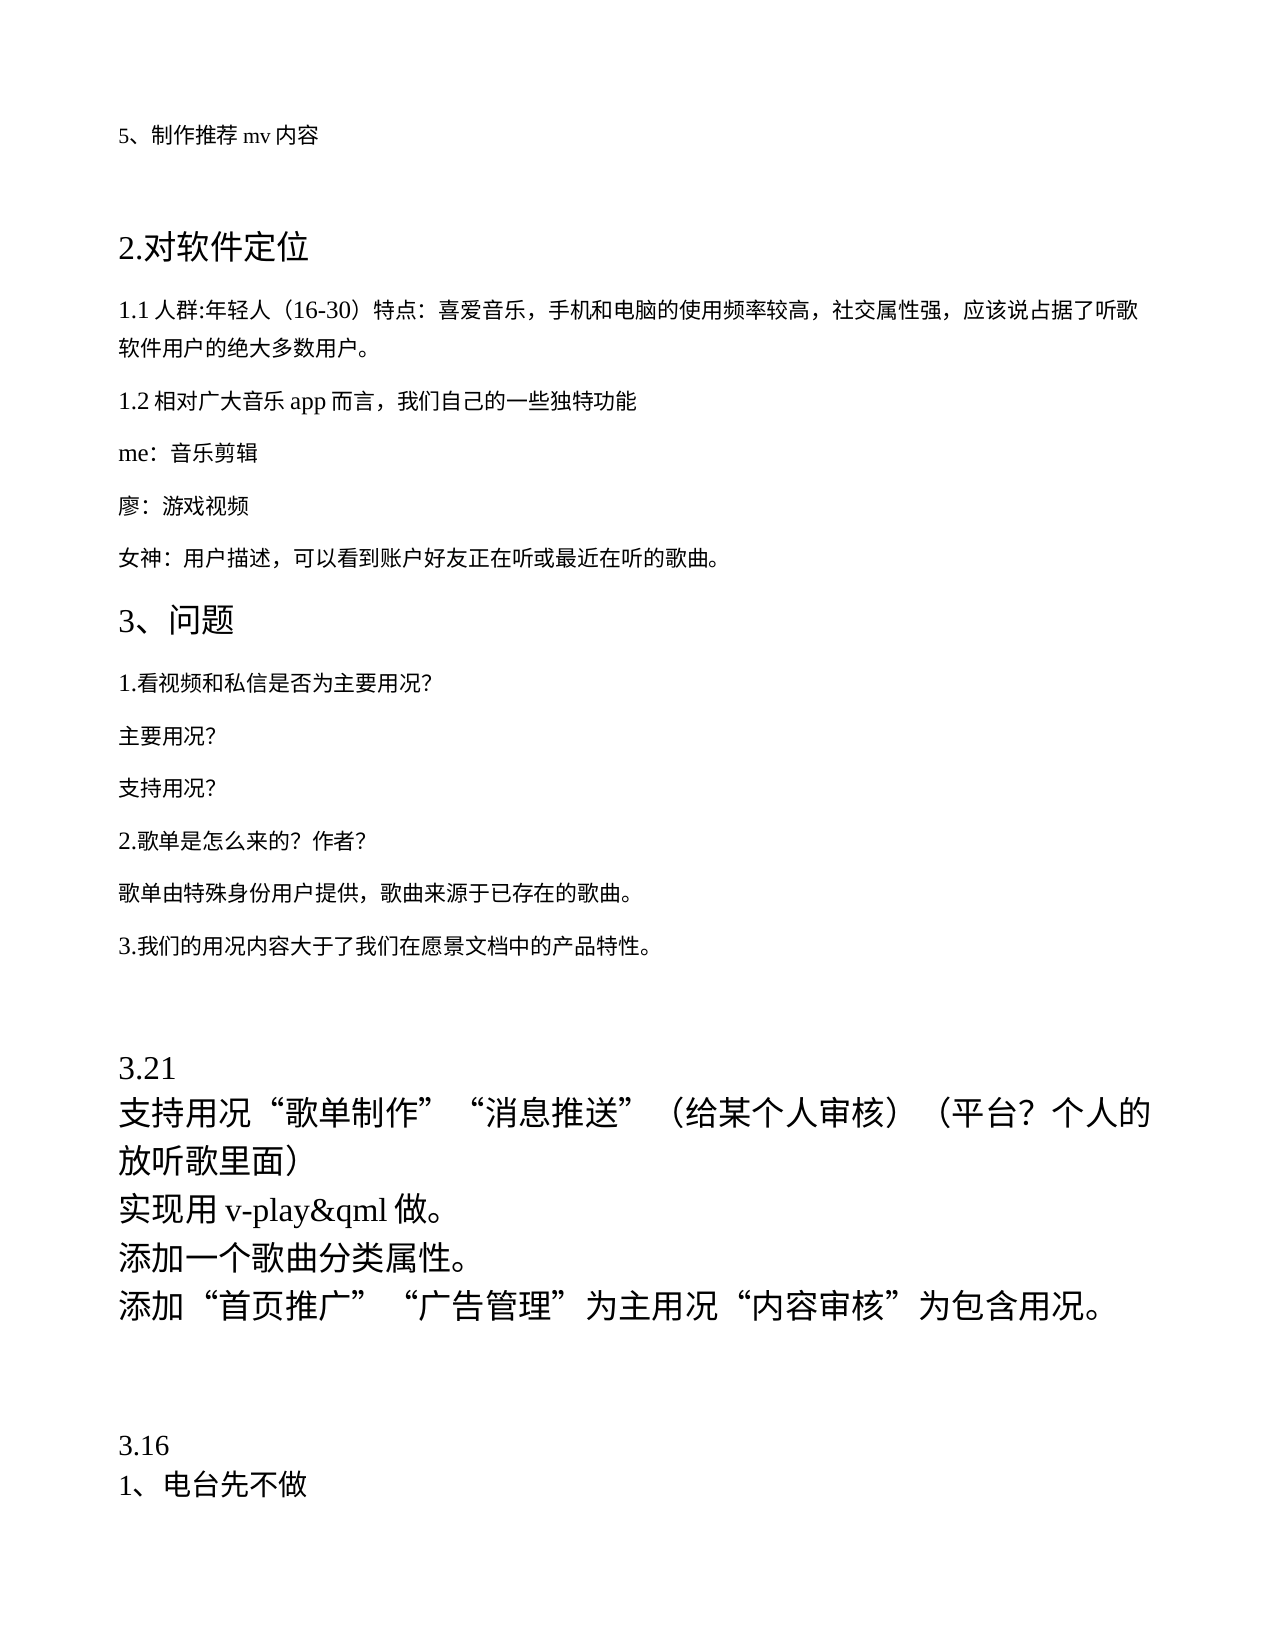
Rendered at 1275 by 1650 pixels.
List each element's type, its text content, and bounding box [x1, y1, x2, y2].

text 廖：游戏视频 [118, 489, 1157, 521]
text 1.2相对广大音乐app而言，我们自己的一些独特功能 [118, 384, 1157, 416]
text 3、问题 [118, 594, 1157, 642]
text 2.歌单是怎么来的？作者？ [118, 824, 1157, 855]
text 1.看视频和私信是否为主要用况？ [118, 666, 1157, 698]
text 女神：用户描述，可以看到账户好友正在听或最近在听的歌曲。 [118, 541, 1157, 573]
text 歌单由特殊身份用户提供，歌曲来源于已存在的歌曲。 [118, 876, 1157, 908]
text 支持用况“歌单制作”“消息推送”（给某个人审核）（平台？个人的放听歌里面） [118, 1087, 1157, 1183]
text 1.1人群:年轻人（16-30）特点：喜爱音乐，手机和电脑的使用频率较高，社交属性强，应该说占据了听歌软件用户的绝大多数用户。 [118, 293, 1157, 363]
text 1、电台先不做 [118, 1462, 1157, 1504]
text 主要用况？ [118, 719, 1157, 750]
text me：音乐剪辑 [118, 436, 1157, 468]
text 3.21 [118, 1048, 1157, 1087]
text 支持用况？ [118, 771, 1157, 803]
text 添加一个歌曲分类属性。 [118, 1231, 1157, 1279]
text 实现用v-play&qml做。 [118, 1183, 1157, 1231]
text 2.对软件定位 [118, 221, 1157, 269]
text 添加“首页推广”“广告管理”为主用况“内容审核”为包含用况。 [118, 1279, 1157, 1328]
text 3.16 [118, 1428, 1157, 1462]
text 3.我们的用况内容大于了我们在愿景文档中的产品特性。 [118, 929, 1157, 960]
text 5、制作推荐mv内容 [118, 118, 1157, 150]
